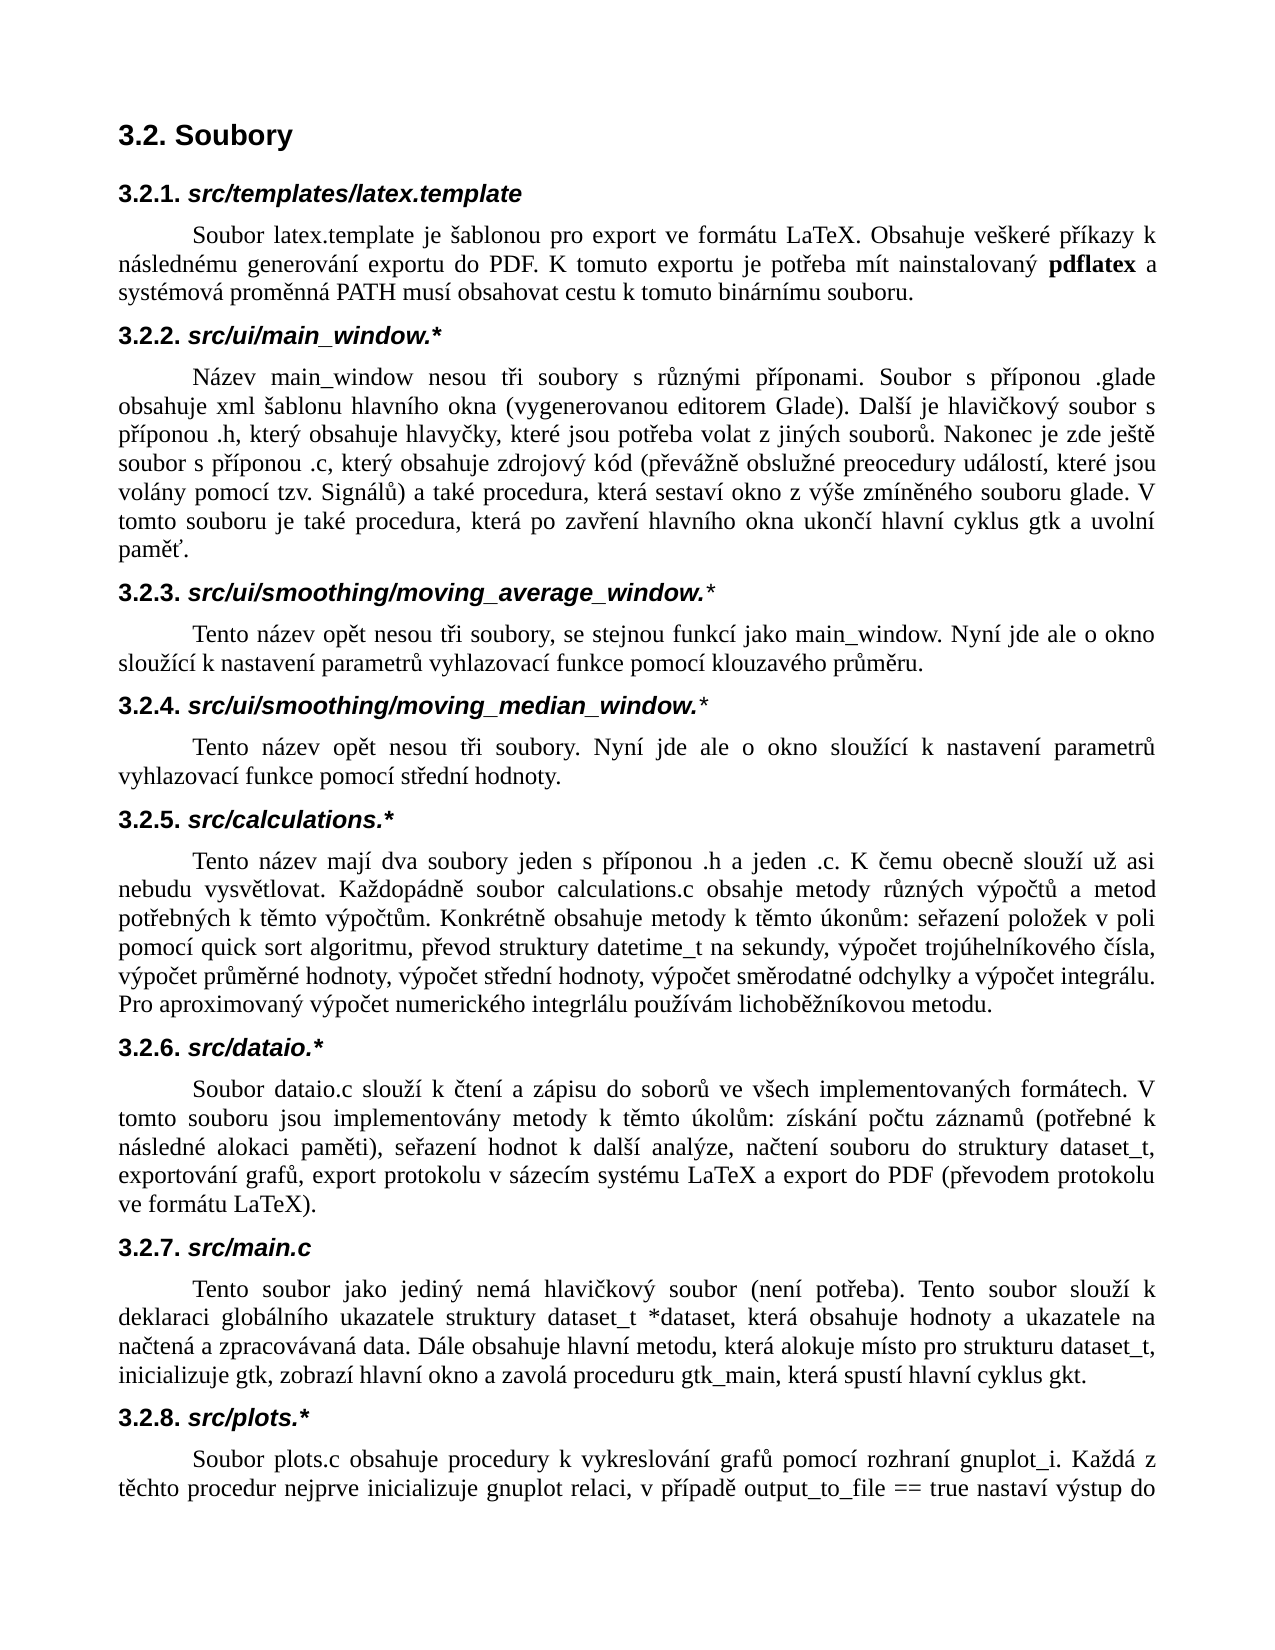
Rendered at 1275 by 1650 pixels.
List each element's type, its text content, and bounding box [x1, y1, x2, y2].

subtitle 3.2.2. src/ui/main_window.* [118, 321, 1157, 349]
subtitle 3.2.3. src/ui/smoothing/moving_average_window.* [118, 578, 1157, 607]
text Soubor dataio.c slouží k čtení a zápisu do soborů ve všech implementovaných formátech. V tomto souboru jsou implementovány metody k těmto úkolům: získání počtu záznamů (potřebné k následné alokaci paměti), seřazení hodnot k další analýze, načtení souboru do struktury dataset_t, exportování grafů, export protokolu v sázecím systému LaTeX a export do PDF (převodem protokolu ve formátu LaTeX). [118, 1074, 1157, 1218]
subtitle 3.2.8. src/plots.* [118, 1403, 1157, 1432]
subtitle 3.2.1. src/templates/latex.template [118, 179, 1157, 207]
subtitle 3.2. Soubory [118, 118, 1157, 152]
subtitle 3.2.6. src/dataio.* [118, 1033, 1157, 1062]
text Tento název opět nesou tři soubory, se stejnou funkcí jako main_window. Nyní jde ale o okno sloužící k nastavení parametrů vyhlazovací funkce pomocí klouzavého průměru. [118, 619, 1157, 677]
text Tento soubor jako jediný nemá hlavičkový soubor (není potřeba). Tento soubor slouží k deklaraci globálního ukazatele struktury dataset_t *dataset, která obsahuje hodnoty a ukazatele na načtená a zpracovávaná data. Dále obsahuje hlavní metodu, která alokuje místo pro strukturu dataset_t, inicializuje gtk, zobrazí hlavní okno a zavolá proceduru gtk_main, která spustí hlavní cyklus gkt. [118, 1274, 1157, 1389]
text Soubor plots.c obsahuje procedury k vykreslování grafů pomocí rozhraní gnuplot_i. Každá z těchto procedur nejprve inicializuje gnuplot relaci, v případě output_to_file == true nastaví výstup do [118, 1444, 1157, 1502]
subtitle 3.2.4. src/ui/smoothing/moving_median_window.* [118, 691, 1157, 720]
text Tento název mají dva soubory jeden s příponou .h a jeden .c. K čemu obecně slouží už asi nebudu vysvětlovat. Každopádně soubor calculations.c obsahje metody různých výpočtů a metod potřebných k těmto výpočtům. Konkrétně obsahuje metody k těmto úkonům: seřazení položek v poli pomocí quick sort algoritmu, převod struktury datetime_t na sekundy, výpočet trojúhelníkového čísla, výpočet průměrné hodnoty, výpočet střední hodnoty, výpočet směrodatné odchylky a výpočet integrálu. Pro aproximovaný výpočet numerického integrlálu používám lichoběžníkovou metodu. [118, 846, 1157, 1018]
subtitle 3.2.7. src/main.c [118, 1232, 1157, 1261]
text Soubor latex.template je šablonou pro export ve formátu LaTeX. Obsahuje veškeré příkazy k následnému generování exportu do PDF. K tomuto exportu je potřeba mít nainstalovaný pdflatex a systémová proměnná PATH musí obsahovat cestu k tomuto binárnímu souboru. [118, 220, 1157, 306]
text Tento název opět nesou tři soubory. Nyní jde ale o okno sloužící k nastavení parametrů vyhlazovací funkce pomocí střední hodnoty. [118, 732, 1157, 790]
text Název main_window nesou tři soubory s různými příponami. Soubor s příponou .glade obsahuje xml šablonu hlavního okna (vygenerovanou editorem Glade). Další je hlavičkový soubor s příponou .h, který obsahuje hlavyčky, které jsou potřeba volat z jiných souborů. Nakonec je zde ještě soubor s příponou .c, který obsahuje zdrojový kód (převážně obslužné preocedury událostí, které jsou volány pomocí tzv. Signálů) a také procedura, která sestaví okno z výše zmíněného souboru glade. V tomto souboru je také procedura, která po zavření hlavního okna ukončí hlavní cyklus gtk a uvolní paměť. [118, 362, 1157, 563]
subtitle 3.2.5. src/calculations.* [118, 804, 1157, 833]
